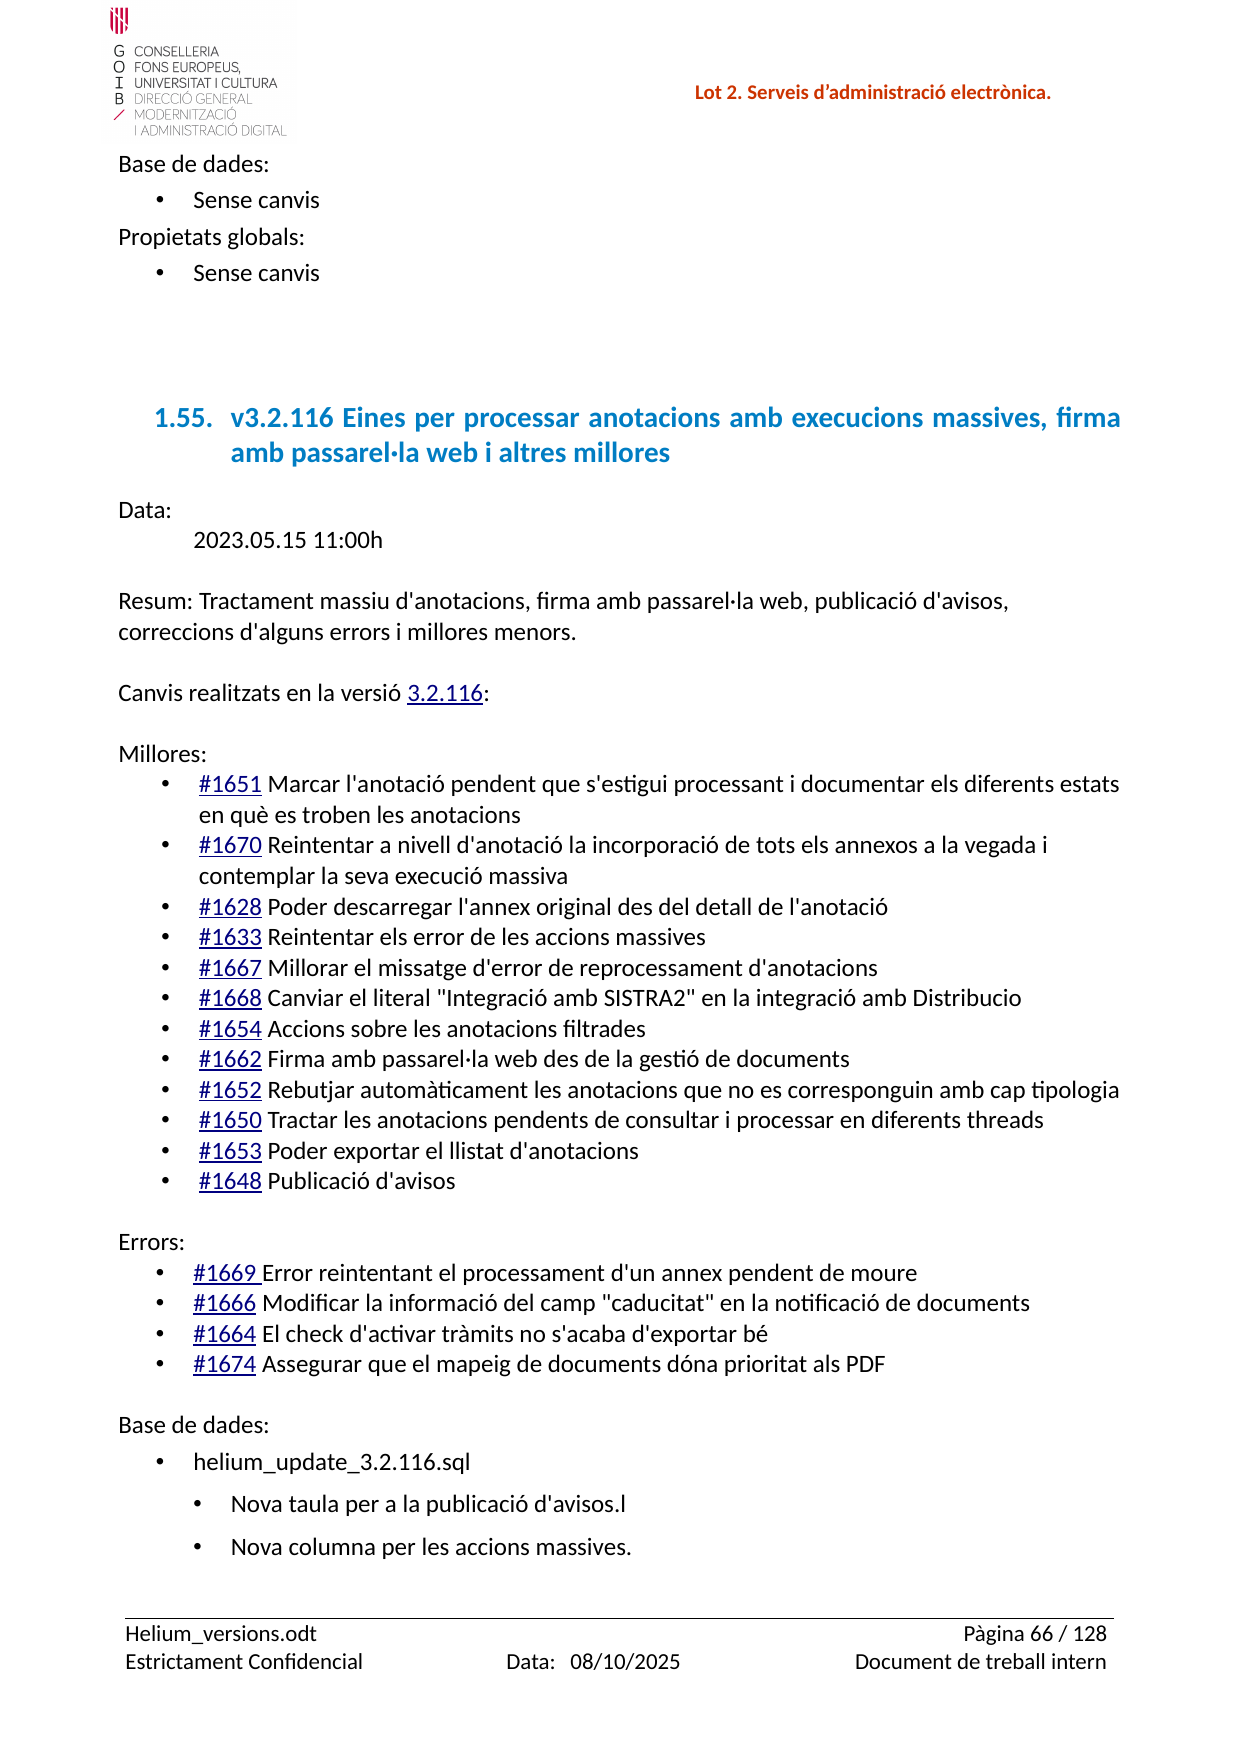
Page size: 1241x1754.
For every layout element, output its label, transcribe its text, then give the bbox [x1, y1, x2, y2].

list #1669 Error reintentant el processament d'un annex pendent de moure [156, 1257, 1122, 1287]
text 2023.05.15 11:00h [118, 524, 1122, 555]
subtitle v3.2.116 Eines per processar anotacions amb execucions massives, firma amb passarel·la web i altres millores [153, 399, 1122, 470]
text Resum: Tractament massiu d'anotacions, firma amb passarel·la web, publicació d'avisos, correccions d'alguns errors i millores menors. [118, 585, 1122, 646]
list #1653 Poder exportar el llistat d'anotacions [161, 1135, 1122, 1165]
text Canvis realitzats en la versió 3.2.116: [118, 677, 1122, 707]
list #1654 Accions sobre les anotacions filtrades [161, 1013, 1122, 1043]
picture [100, 0, 297, 144]
text Propietats globals: [118, 221, 1122, 251]
list helium_update_3.2.116.sql [156, 1446, 1122, 1476]
list #1674 Assegurar que el mapeig de documents dóna prioritat als PDF [156, 1348, 1122, 1379]
text Base de dades: [118, 148, 1122, 178]
list #1628 Poder descarregar l'annex original des del detall de l'anotació [161, 891, 1122, 921]
list Nova taula per a la publicació d'avisos.l [193, 1488, 1122, 1519]
list #1633 Reintentar els error de les accions massives [161, 921, 1122, 952]
text Data: [118, 494, 1122, 524]
list #1648 Publicació d'avisos [161, 1165, 1122, 1196]
list Sense canvis [156, 257, 1122, 288]
text Millores: [118, 738, 1122, 768]
list #1667 Millorar el missatge d'error de reprocessament d'anotacions [161, 952, 1122, 982]
list #1651 Marcar l'anotació pendent que s'estigui processant i documentar els diferents estats en què es troben les anotacions [161, 768, 1122, 829]
list Sense canvis [156, 184, 1122, 215]
list #1668 Canviar el literal "Integració amb SISTRA2" en la integració amb Distribucio [161, 982, 1122, 1013]
list #1670 Reintentar a nivell d'anotació la incorporació de tots els annexos a la vegada i contemplar la seva execució massiva [161, 829, 1122, 891]
list #1650 Tractar les anotacions pendents de consultar i processar en diferents threads [161, 1104, 1122, 1135]
text Base de dades: [118, 1409, 1122, 1440]
list #1652 Rebutjar automàticament les anotacions que no es corresponguin amb cap tipologia [161, 1074, 1122, 1104]
list #1666 Modificar la informació del camp "caducitat" en la notificació de documents [156, 1287, 1122, 1318]
list #1662 Firma amb passarel·la web des de la gestió de documents [161, 1043, 1122, 1074]
text Errors: [118, 1226, 1122, 1257]
list Nova columna per les accions massives. [193, 1531, 1122, 1561]
list #1664 El check d'activar tràmits no s'acaba d'exportar bé [156, 1318, 1122, 1348]
